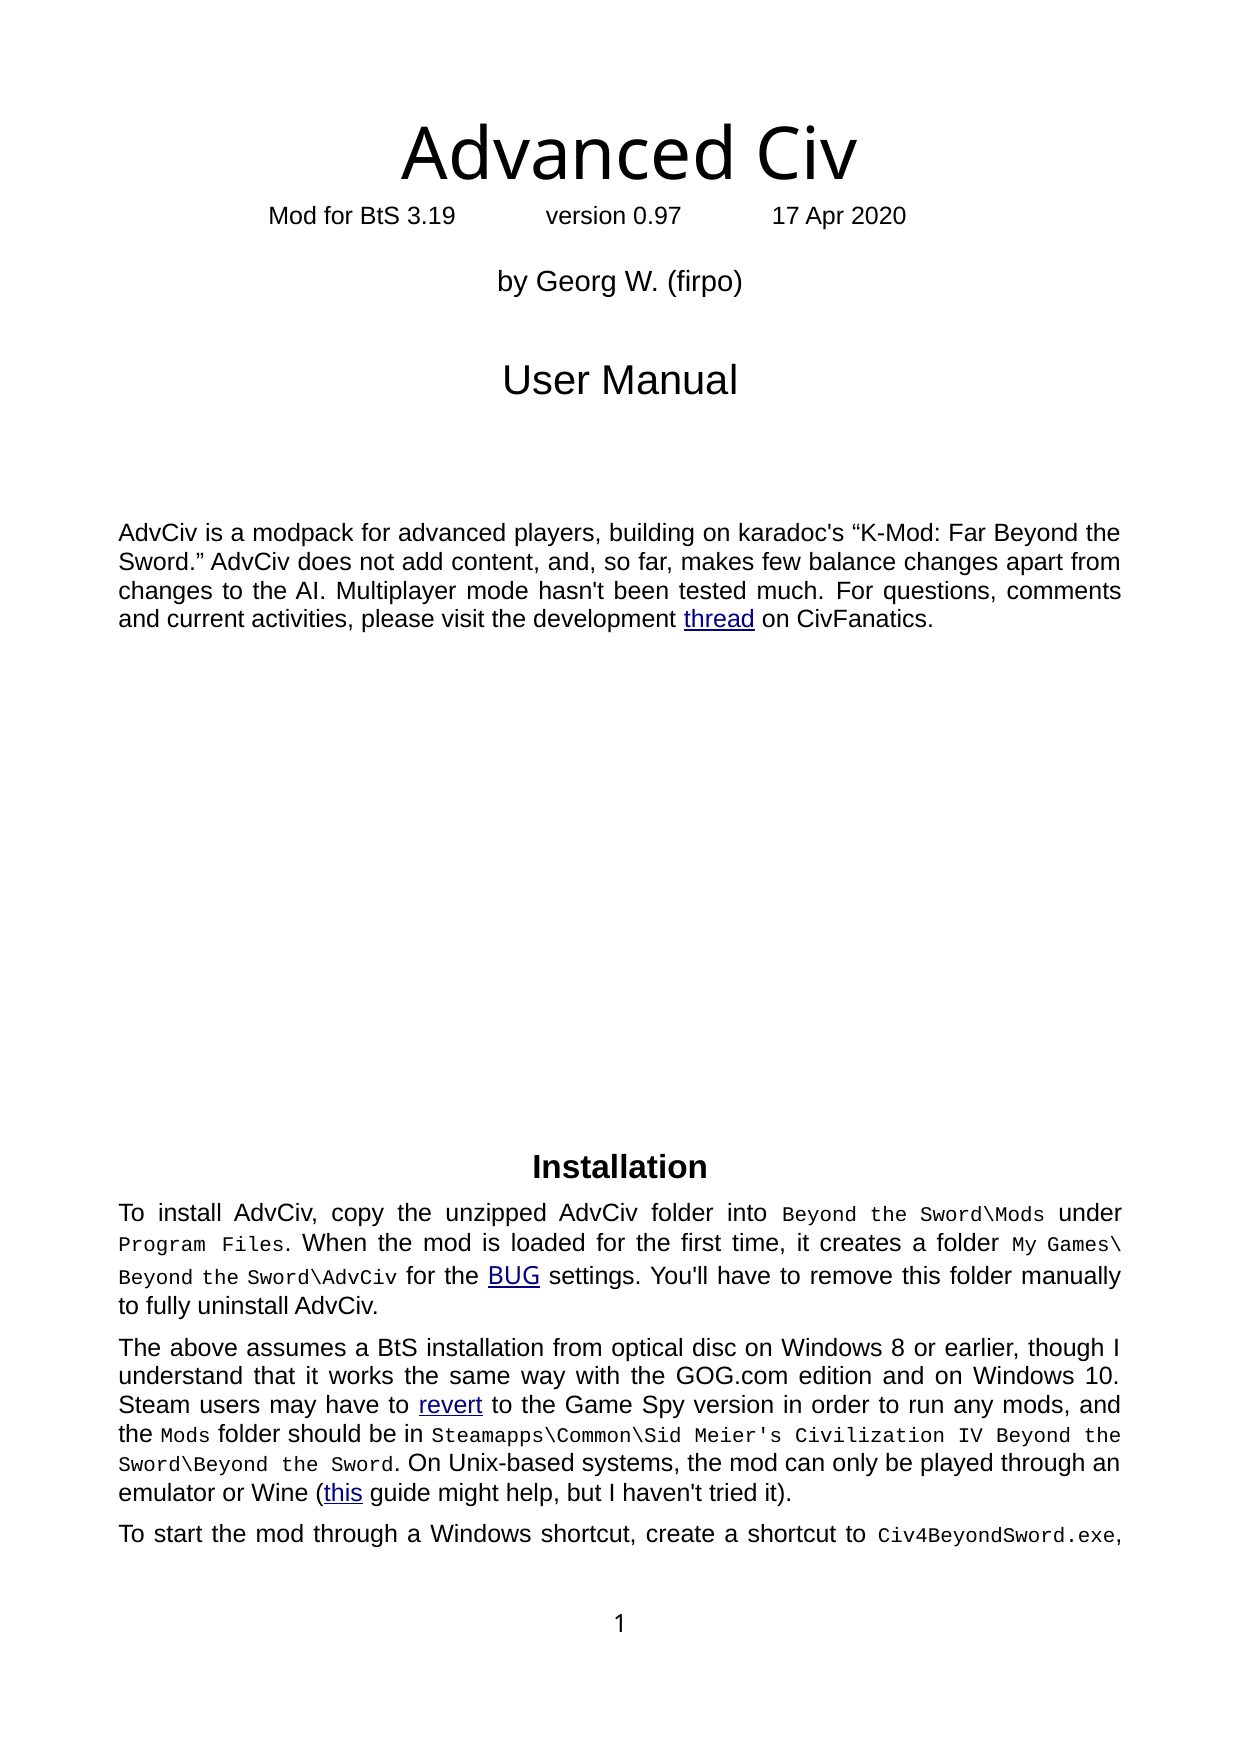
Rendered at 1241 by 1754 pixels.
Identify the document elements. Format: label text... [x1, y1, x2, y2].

text Advanced Civ [118, 118, 1122, 195]
text by Georg W. (firpo) [118, 264, 1122, 298]
text User Manual [118, 355, 1122, 403]
subtitle Installation [118, 1147, 1122, 1185]
text AdvCiv is a modpack for advanced players, building on karadoc's “K-Mod: Far Beyond the Sword.” AdvCiv does not add content, and, so far, makes few balance changes apart from changes to the AI. Multiplayer mode hasn't been tested much. For questions, comments and current activities, please visit the development thread on CivFanatics. [118, 518, 1122, 633]
text To start the mod through a Windows shortcut, create a shortcut to Civ4BeyondSword.exe, [118, 1519, 1122, 1549]
text To install AdvCiv, copy the unzipped AdvCiv folder into Beyond the Sword\Mods under Program Files. When the mod is loaded for the first time, it creates a folder My Games\Beyond the Sword\AdvCiv for the BUG settings. You'll have to remove this folder manually to fully uninstall AdvCiv. [118, 1198, 1122, 1320]
text Mod for BtS 3.19 version 0.97 17 Apr 2020 [118, 201, 1122, 229]
text The above assumes a BtS installation from optical disc on Windows 8 or earlier, though I understand that it works the same way with the GOG.com edition and on Windows 10. Steam users may have to revert to the Game Spy version in order to run any mods, and the Mods folder should be in Steamapps\Common\Sid Meier's Civilization IV Beyond the Sword\Beyond the Sword. On Unix-based systems, the mod can only be played through an emulator or Wine (this guide might help, but I haven't tried it). [118, 1332, 1122, 1507]
